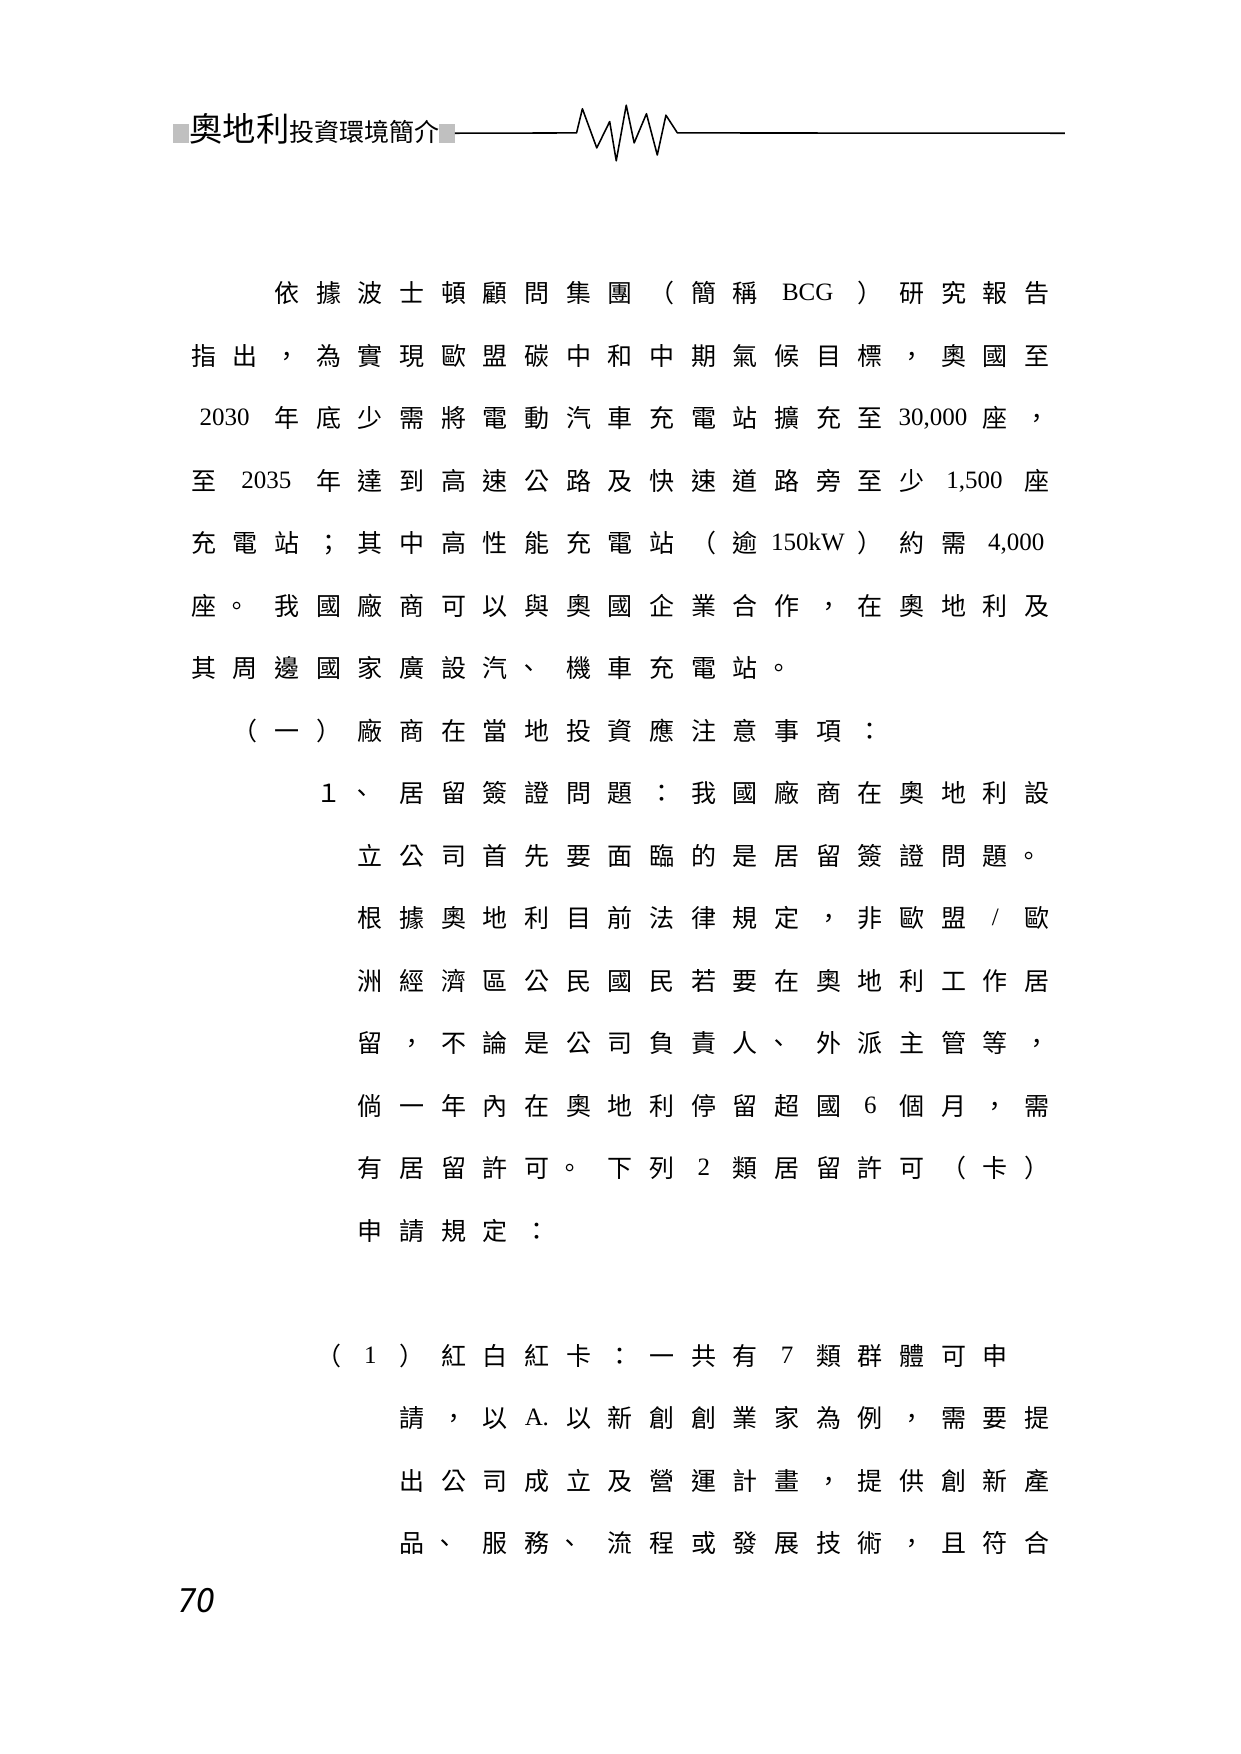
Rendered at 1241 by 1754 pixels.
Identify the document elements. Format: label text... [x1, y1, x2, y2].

text １、居留簽證問題：我國廠商在奧地利設立公司首先要面臨的是居留簽證問題。根據奧地利目前法律規定，非歐盟/歐洲經濟區公民國民若要在奧地利工作居留，不論是公司負責人、外派主管等，倘一年內在奧地利停留超國6個月，需有居留許可。下列2類居留許可（卡）申請規定： [281, 750, 1058, 1250]
text （1）紅白紅卡：一共有7類群體可申請，以A.以新創創業家為例，需要提出公司成立及營運計畫，提供創新產品、服務、流程或發展技術，且符合 [306, 1313, 1058, 1563]
text （一）廠商在當地投資應注意事項： [207, 688, 1058, 750]
text 依據波士頓顧問集團（簡稱BCG）研究報告指出，為實現歐盟碳中和中期氣候目標，奧國至2030年底少需將電動汽車充電站擴充至30,000座，至2035年達到高速公路及快速道路旁至少1,500座充電站；其中高性能充電站（逾150kW）約需4,000座。我國廠商可以與奧國企業合作，在奧地利及其周邊國家廣設汽、機車充電站。 [183, 250, 1058, 688]
